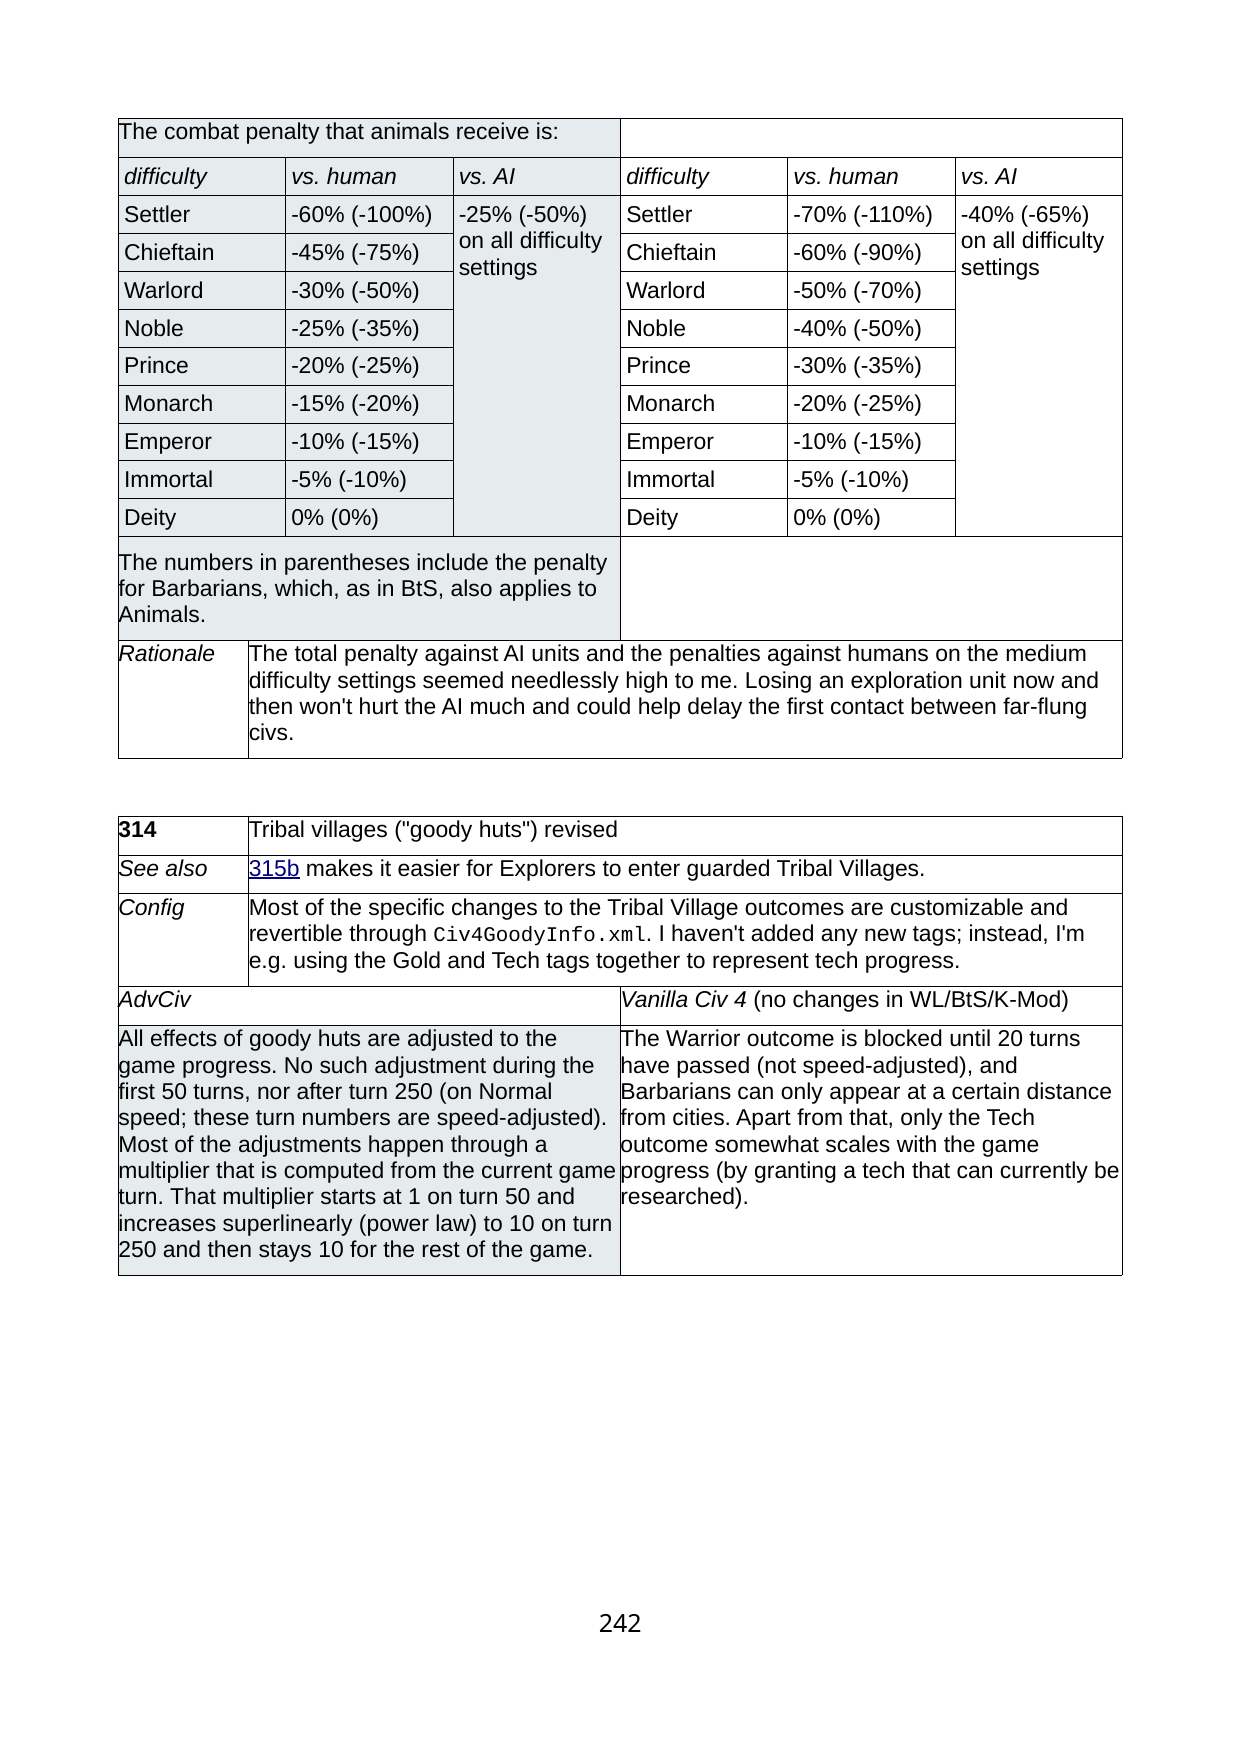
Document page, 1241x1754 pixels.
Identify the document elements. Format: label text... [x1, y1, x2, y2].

table_cell Emperor [119, 424, 285, 460]
table_cell Noble [621, 310, 787, 347]
table_header difficulty [621, 158, 787, 195]
table_cell 315b makes it easier for Explorers to enter guarded Tribal Villages. [249, 856, 1122, 893]
table_cell -30% (-35%) [788, 348, 955, 384]
table_cell Chieftain [119, 234, 285, 271]
table_cell -10% (-15%) [788, 424, 955, 460]
table_cell [621, 537, 1122, 640]
table_cell The Warrior outcome is blocked until 20 turns have passed (not speed-adjusted), and Barbarians can only appear at a certain distance from cities. Apart from that, only the Tech outcome somewhat scales with the game progress (by granting a tech that can currently be researched). [621, 1026, 1122, 1275]
table_cell Prince [621, 348, 787, 384]
table_header 314 [119, 817, 248, 854]
table_cell -10% (-15%) [286, 424, 453, 460]
table_cell All effects of goody huts are adjusted to the game progress. No such adjustment during the first 50 turns, nor after turn 250 (on Normal speed; these turn numbers are speed-adjusted). Most of the adjustments happen through a multiplier that is computed from the current game turn. That multiplier starts at 1 on turn 50 and increases superlinearly (power law) to 10 on turn 250 and then stays 10 for the rest of the game. [119, 1026, 620, 1275]
table_cell Monarch [621, 386, 787, 422]
table_cell -30% (-50%) [286, 272, 453, 309]
table_cell -25% (-50%) on all difficulty settings [454, 196, 620, 536]
table_cell -45% (-75%) [286, 234, 453, 271]
table_cell Prince [119, 348, 285, 384]
table_cell -20% (-25%) [286, 348, 453, 384]
table_cell Emperor [621, 424, 787, 460]
table_cell Noble [119, 310, 285, 347]
table_cell 0% (0%) [286, 499, 453, 536]
table_cell -25% (-35%) [286, 310, 453, 347]
table_cell -70% (-110%) [788, 196, 955, 233]
table_cell -40% (-50%) [788, 310, 955, 347]
table_header difficulty [119, 158, 285, 195]
table_cell -5% (-10%) [788, 461, 955, 498]
table_header vs. AI [956, 158, 1122, 195]
table_cell -40% (-65%) on all difficulty settings [956, 196, 1122, 536]
table_cell See also [119, 856, 248, 893]
table_cell 0% (0%) [788, 499, 955, 536]
table_cell Config [119, 894, 248, 986]
table_cell -60% (-100%) [286, 196, 453, 233]
table_header vs. human [286, 158, 453, 195]
table_header Tribal villages ("goody huts") revised [249, 817, 1122, 854]
table_cell AdvCiv [119, 987, 620, 1025]
table_cell Warlord [119, 272, 285, 309]
table_cell Vanilla Civ 4 (no changes in WL/BtS/K-Mod) [621, 987, 1122, 1025]
table_cell The total penalty against AI units and the penalties against humans on the medium difficulty settings seemed needlessly high to me. Losing an exploration unit now and then won't hurt the AI much and could help delay the first contact between far-flung civs. [249, 641, 1122, 758]
table_cell Chieftain [621, 234, 787, 271]
table_cell -50% (-70%) [788, 272, 955, 309]
table_cell Monarch [119, 386, 285, 422]
table_cell Most of the specific changes to the Tribal Village outcomes are customizable and revertible through Civ4GoodyInfo.xml. I haven't added any new tags; instead, I'm e.g. using the Gold and Tech tags together to represent tech progress. [249, 894, 1122, 986]
table_cell [621, 119, 1122, 157]
table_cell Immortal [621, 461, 787, 498]
table_cell Settler [621, 196, 787, 233]
table_cell Rationale [119, 641, 248, 758]
table_cell Warlord [621, 272, 787, 309]
table_cell -60% (-90%) [788, 234, 955, 271]
table_cell Deity [621, 499, 787, 536]
table_header vs. human [788, 158, 955, 195]
table_cell -20% (-25%) [788, 386, 955, 422]
table_cell Deity [119, 499, 285, 536]
table_cell The numbers in parentheses include the penalty for Barbarians, which, as in BtS, also applies to Animals. [119, 537, 620, 640]
table_cell -15% (-20%) [286, 386, 453, 422]
table_cell Settler [119, 196, 285, 233]
table_header vs. AI [454, 158, 620, 195]
table_cell Immortal [119, 461, 285, 498]
table_cell -5% (-10%) [286, 461, 453, 498]
table_cell The combat penalty that animals receive is: [119, 119, 620, 157]
